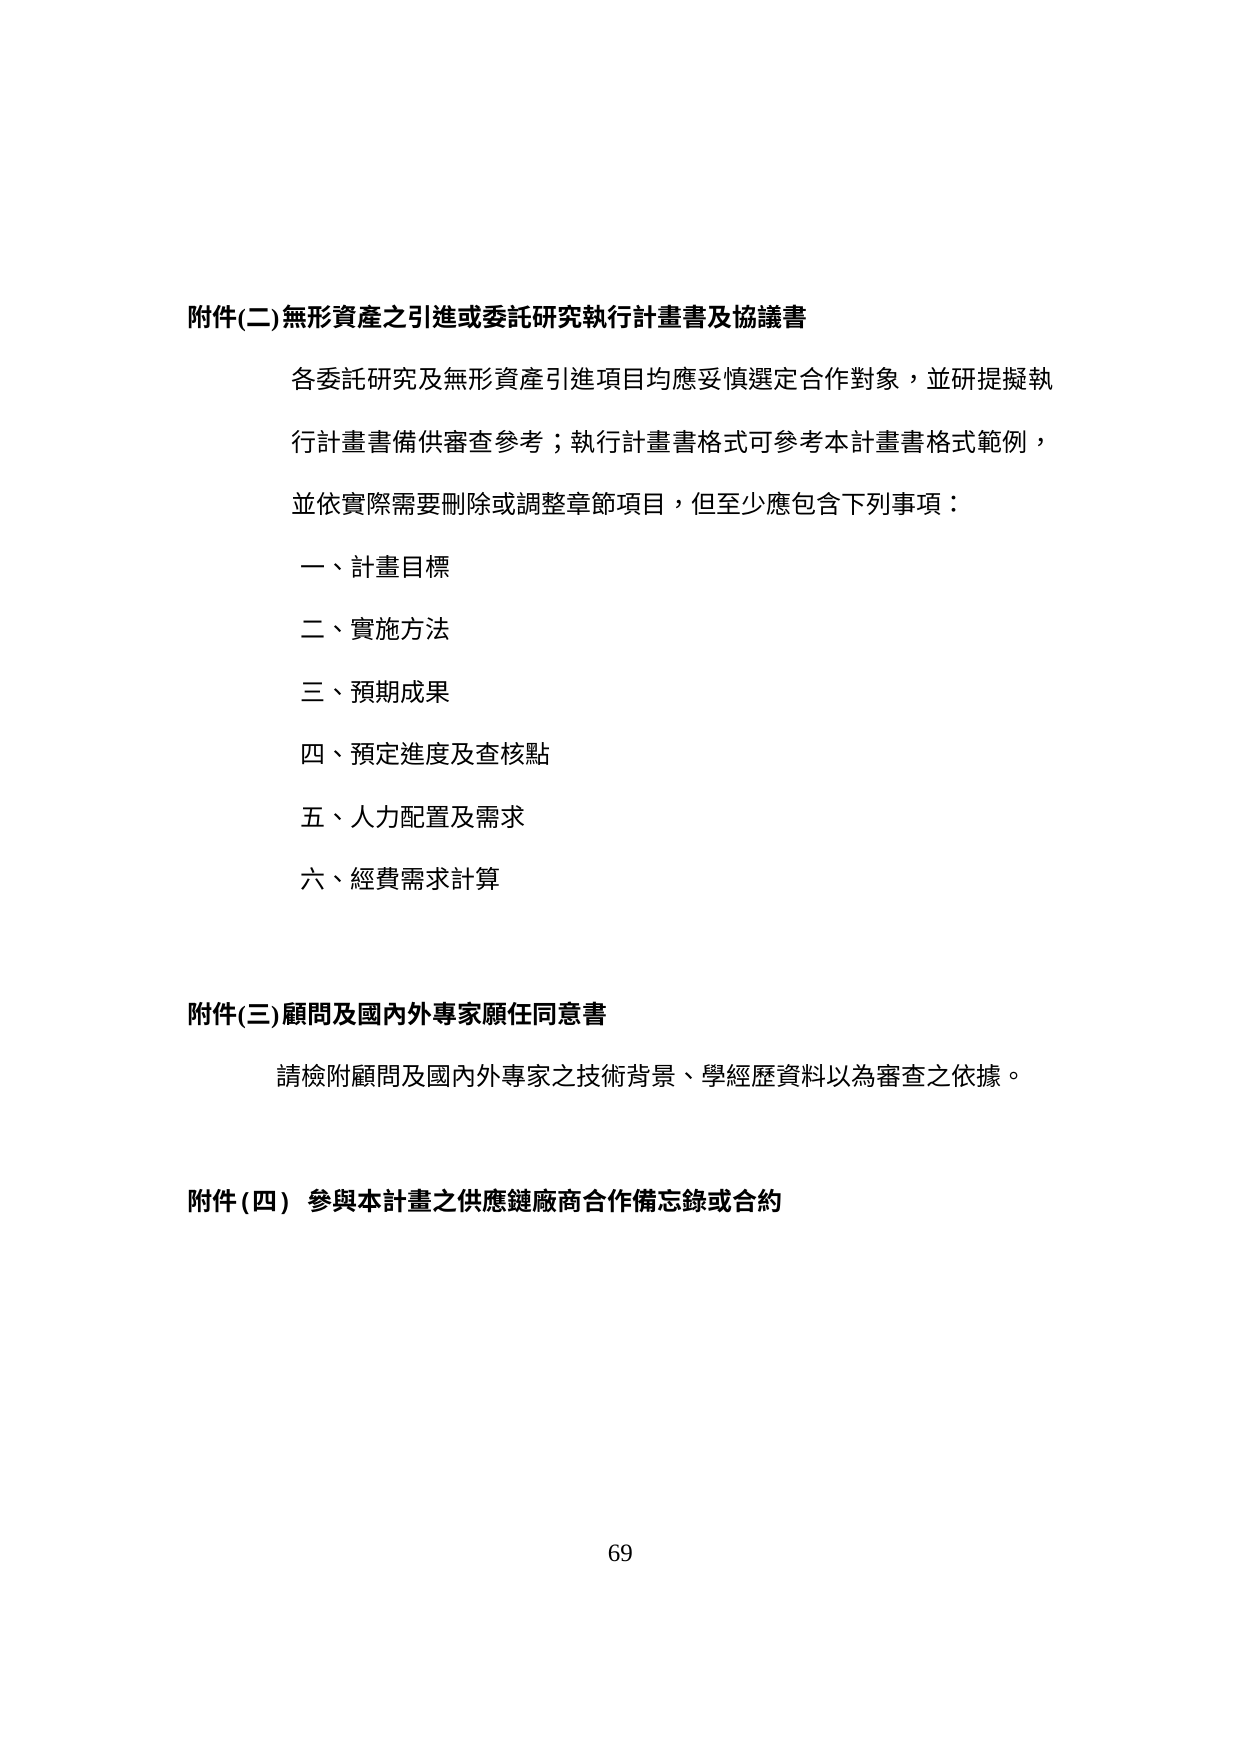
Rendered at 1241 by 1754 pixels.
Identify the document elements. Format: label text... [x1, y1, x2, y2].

text 請檢附顧問及國內外專家之技術背景、學經歷資料以為審查之依據。 [276, 1033, 1053, 1096]
text 各委託研究及無形資產引進項目均應妥慎選定合作對象，並研提擬執行計畫書備供審查參考；執行計畫書格式可參考本計畫書格式範例，並依實際需要刪除或調整章節項目，但至少應包含下列事項： [291, 336, 1053, 524]
text 一、計畫目標 [300, 524, 1053, 586]
text 附件(二) 無形資產之引進或委託研究執行計畫書及協議書 [187, 274, 1053, 336]
text 三、預期成果 [300, 649, 1053, 711]
text 附件(四) 參與本計畫之供應鏈廠商合作備忘錄或合約 [187, 1158, 1053, 1221]
text 二、實施方法 [300, 586, 1053, 649]
text 六、經費需求計算 [300, 836, 1053, 899]
text 五、人力配置及需求 [300, 774, 1053, 836]
text 附件(三) 顧問及國內外專家願任同意書 [187, 971, 1053, 1033]
text 四、預定進度及查核點 [300, 711, 1053, 774]
